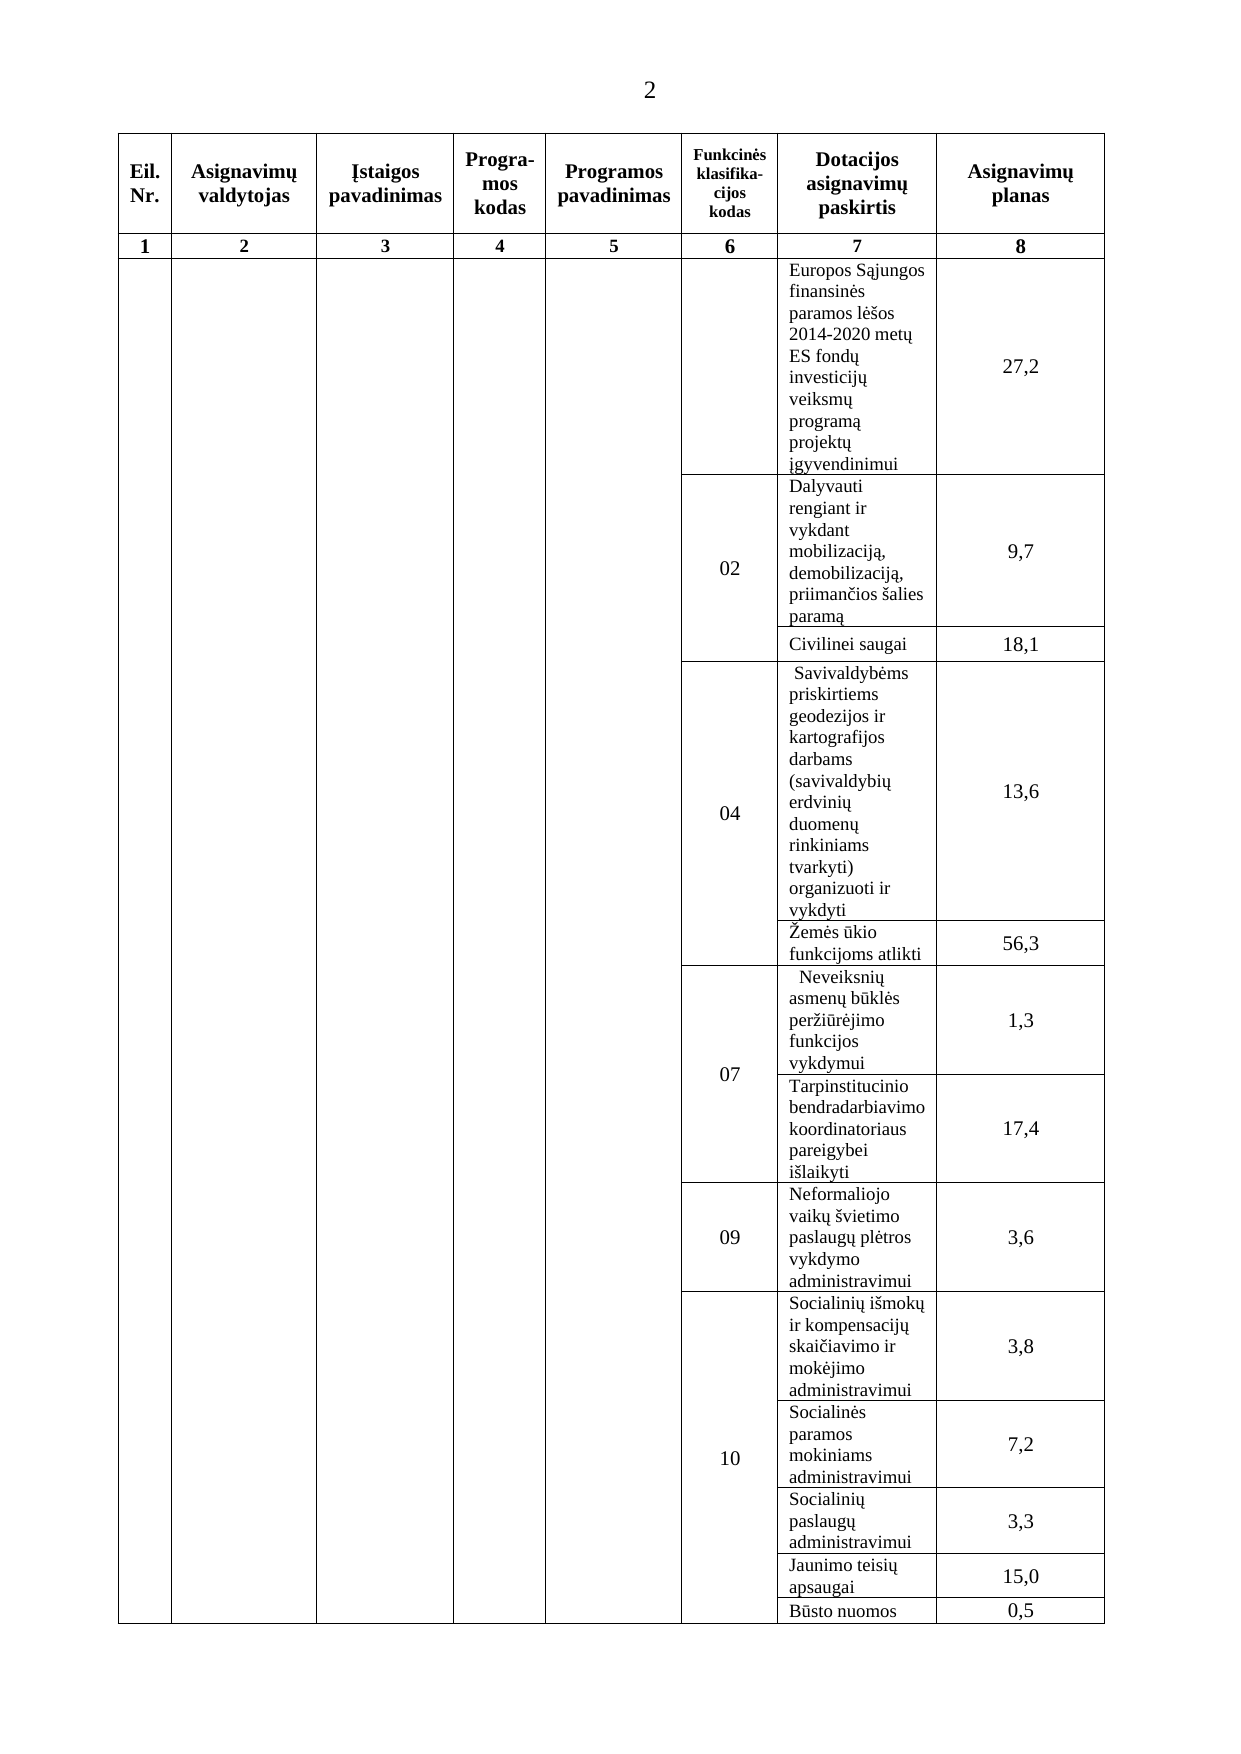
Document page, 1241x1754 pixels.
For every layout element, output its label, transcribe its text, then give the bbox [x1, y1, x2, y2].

table_cell 5 [546, 234, 681, 258]
table_header Programos pavadinimas [546, 134, 681, 232]
table_cell Jaunimo teisių apsaugai [778, 1554, 936, 1597]
table_cell 02 [682, 475, 777, 661]
table_cell 8 [937, 234, 1104, 258]
table_cell 7 [778, 234, 936, 258]
table_cell [1105, 661, 1128, 920]
table_cell 9,7 [937, 475, 1104, 626]
table_cell Tarpinstitucinio bendradarbiavimo koordinatoriaus pareigybei išlaikyti [778, 1075, 936, 1182]
table_cell Socialinių išmokų ir kompensacijų skaičiavimo ir mokėjimo administravimui [778, 1292, 936, 1400]
table_cell 3 [317, 234, 453, 258]
table_cell Būsto nuomos [778, 1598, 936, 1623]
table_cell 13,6 [937, 662, 1104, 920]
table_cell [454, 259, 545, 1623]
table_cell Socialinės paramos mokiniams administravimui [778, 1401, 936, 1487]
table_cell 09 [682, 1183, 777, 1291]
table_cell [172, 259, 316, 1623]
table_cell 10 [682, 1292, 777, 1623]
table_cell [1105, 1074, 1128, 1182]
table_cell 56,3 [937, 921, 1104, 964]
table_cell [1105, 258, 1128, 474]
table_cell [1105, 1597, 1128, 1623]
table_cell 7,2 [937, 1401, 1104, 1487]
table_cell [1105, 1553, 1128, 1597]
table_header Asignavimų planas [937, 134, 1104, 232]
table_cell [1105, 524, 1128, 626]
table_cell 15,0 [937, 1554, 1104, 1597]
table_cell Žemės ūkio funkcijoms atlikti [778, 921, 936, 964]
table_cell 2 [172, 234, 316, 258]
table_cell [1105, 1400, 1128, 1487]
table_cell Civilinei saugai [778, 627, 936, 661]
table_cell 3,3 [937, 1488, 1104, 1553]
table_cell [1105, 920, 1128, 964]
table_cell 0,5 [937, 1598, 1104, 1623]
table_cell 18,1 [937, 627, 1104, 661]
table_cell 04 [682, 662, 777, 964]
table_cell 17,4 [937, 1075, 1104, 1182]
table_cell [546, 259, 681, 1623]
table_cell 27,2 [937, 259, 1104, 474]
table_header [1105, 133, 1128, 232]
table_header Funkcinės klasifika-cijos kodas [682, 134, 777, 232]
table_cell 07 [682, 966, 777, 1182]
table_header Asignavimų valdytojas [172, 134, 316, 232]
table_cell Savivaldybėms priskirtiems geodezijos ir kartografijos darbams (savivaldybių erdvinių duomenų rinkiniams tvarkyti) organizuoti ir vykdyti [778, 662, 936, 920]
table_header Dotacijos asignavimų paskirtis [778, 134, 936, 232]
table_cell 4 [454, 234, 545, 258]
table_cell [1105, 1291, 1128, 1400]
table_cell [1105, 474, 1128, 524]
table_cell [1105, 965, 1128, 1073]
table_cell [1105, 233, 1128, 258]
table_cell [1105, 1182, 1128, 1291]
table_cell [119, 259, 171, 1623]
table_cell Europos Sąjungos finansinės paramos lėšos 2014-2020 metų ES fondų investicijų veiksmų programą projektų įgyvendinimui [778, 259, 936, 474]
table_cell 1,3 [937, 966, 1104, 1073]
table_cell Socialinių paslaugų administravimui [778, 1488, 936, 1553]
table_header Eil. Nr. [119, 134, 171, 232]
table_cell [682, 259, 777, 474]
table_cell Neveiksnių asmenų būklės peržiūrėjimo funkcijos vykdymui [778, 966, 936, 1073]
table_cell 1 [119, 234, 171, 258]
table_cell Dalyvauti rengiant ir vykdant mobilizaciją, demobilizaciją, priimančios šalies paramą [778, 475, 936, 626]
table_header Įstaigos pavadinimas [317, 134, 453, 232]
table_cell [317, 259, 453, 1623]
table_header Progra-mos kodas [454, 134, 545, 232]
table_cell Neformaliojo vaikų švietimo paslaugų plėtros vykdymo administravimui [778, 1183, 936, 1291]
table_cell [1105, 626, 1128, 661]
table_cell [1105, 1487, 1128, 1553]
table_cell 3,8 [937, 1292, 1104, 1400]
table_cell 3,6 [937, 1183, 1104, 1291]
table_cell 6 [682, 234, 777, 258]
